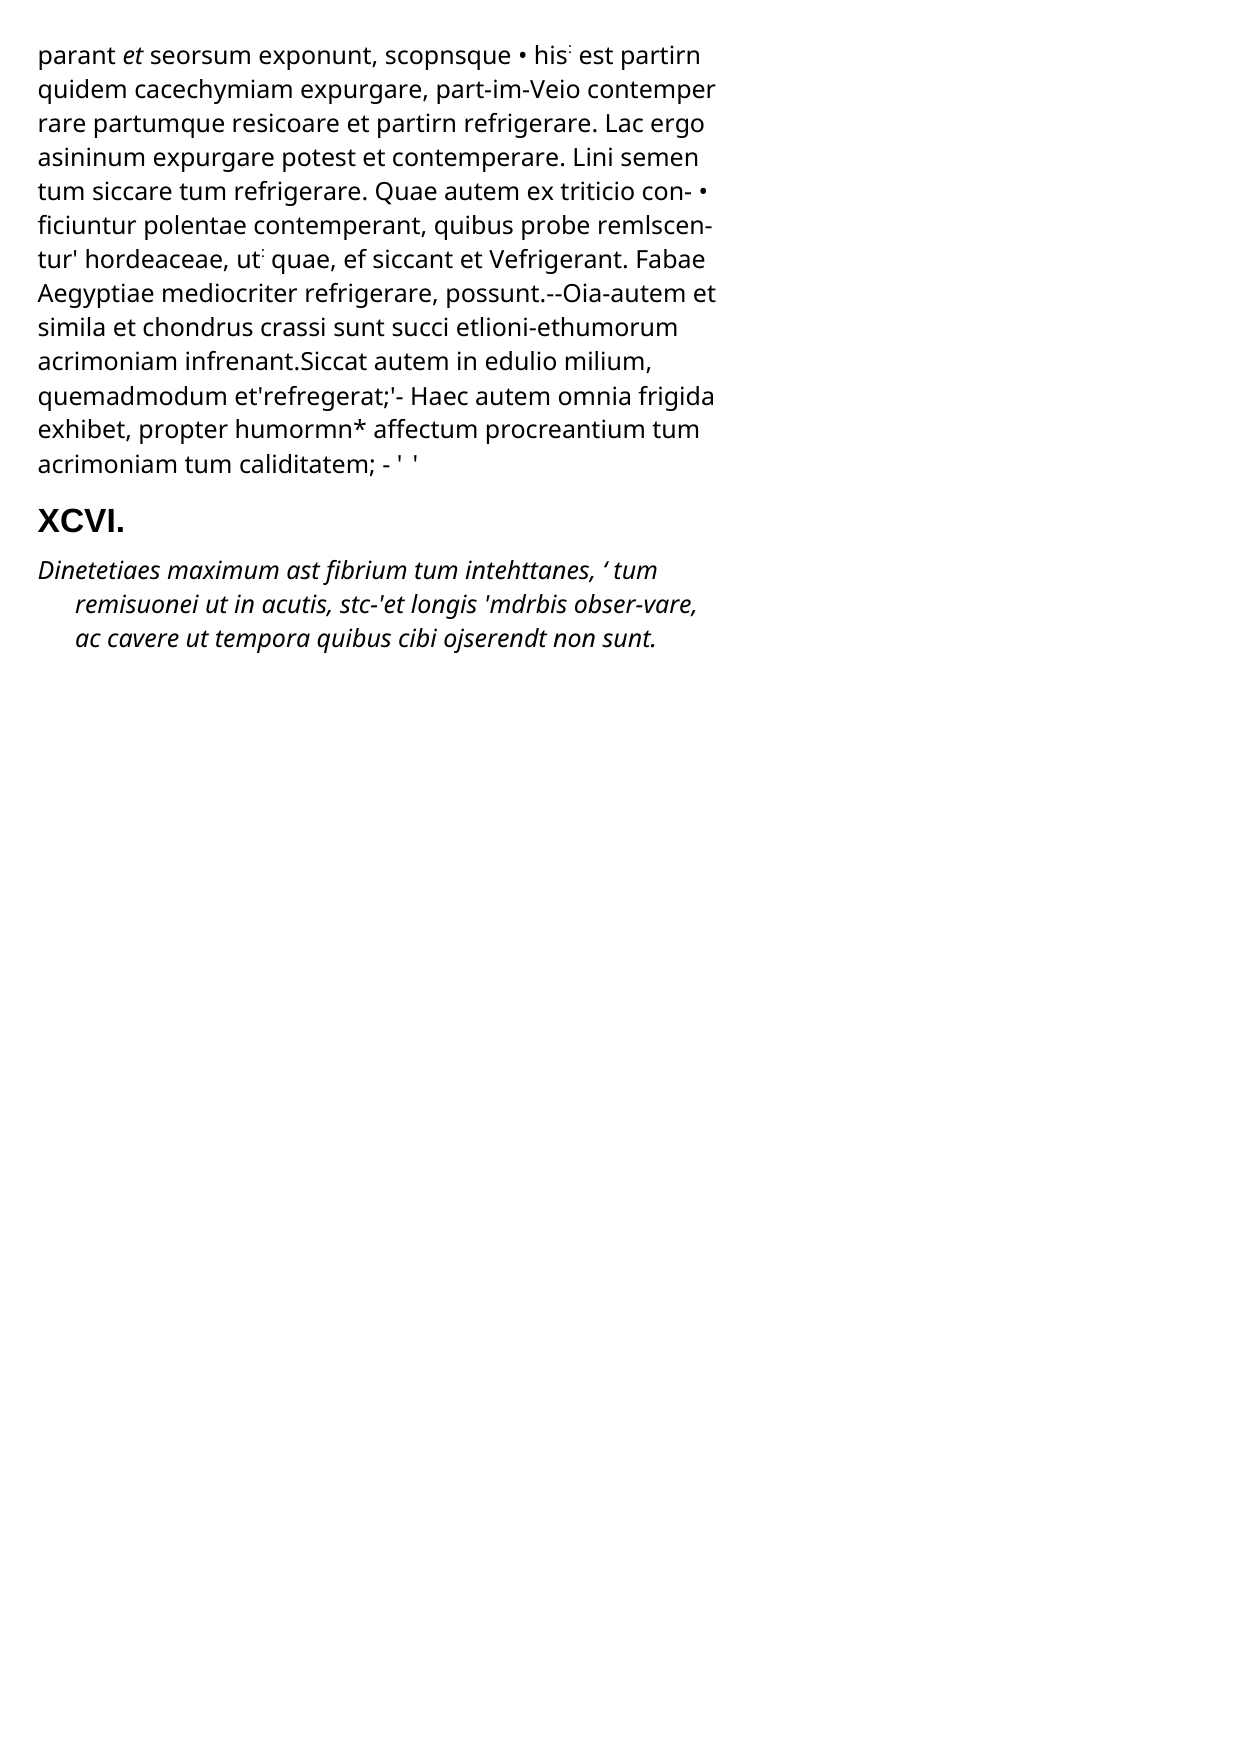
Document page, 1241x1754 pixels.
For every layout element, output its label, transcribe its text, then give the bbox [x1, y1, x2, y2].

subtitle XCVI. [37, 501, 1203, 540]
text Dinetetiaes maximum ast fibrium tum intehttanes, ‘ tum remisuonei ut in acutis, stc-'et longis 'mdrbis obser-vare, ac cavere ut tempora quibus cibi ojserendt non sunt. [37, 552, 1203, 654]
text parant et seorsum exponunt, scopnsque • his: est partirn quidem cacechymiam expurgare, part-im-Veio contemper rare partumque resicoare et partirn refrigerare. Lac ergo asininum expurgare potest et contemperare. Lini semen tum siccare tum refrigerare. Quae autem ex triticio con- • ficiuntur polentae contemperant, quibus probe remlscen- tur' hordeaceae, ut: quae, ef siccant et Vefrigerant. Fabae Aegyptiae mediocriter refrigerare, possunt.--Oia-autem et simila et chondrus crassi sunt succi etlioni-ethumorum acrimoniam infrenant.Siccat autem in edulio milium, quemadmodum et'refregerat;'- Haec autem omnia frigida exhibet, propter humormn* affectum procreantium tum acrimoniam tum caliditatem; - ' ' [37, 37, 1203, 480]
